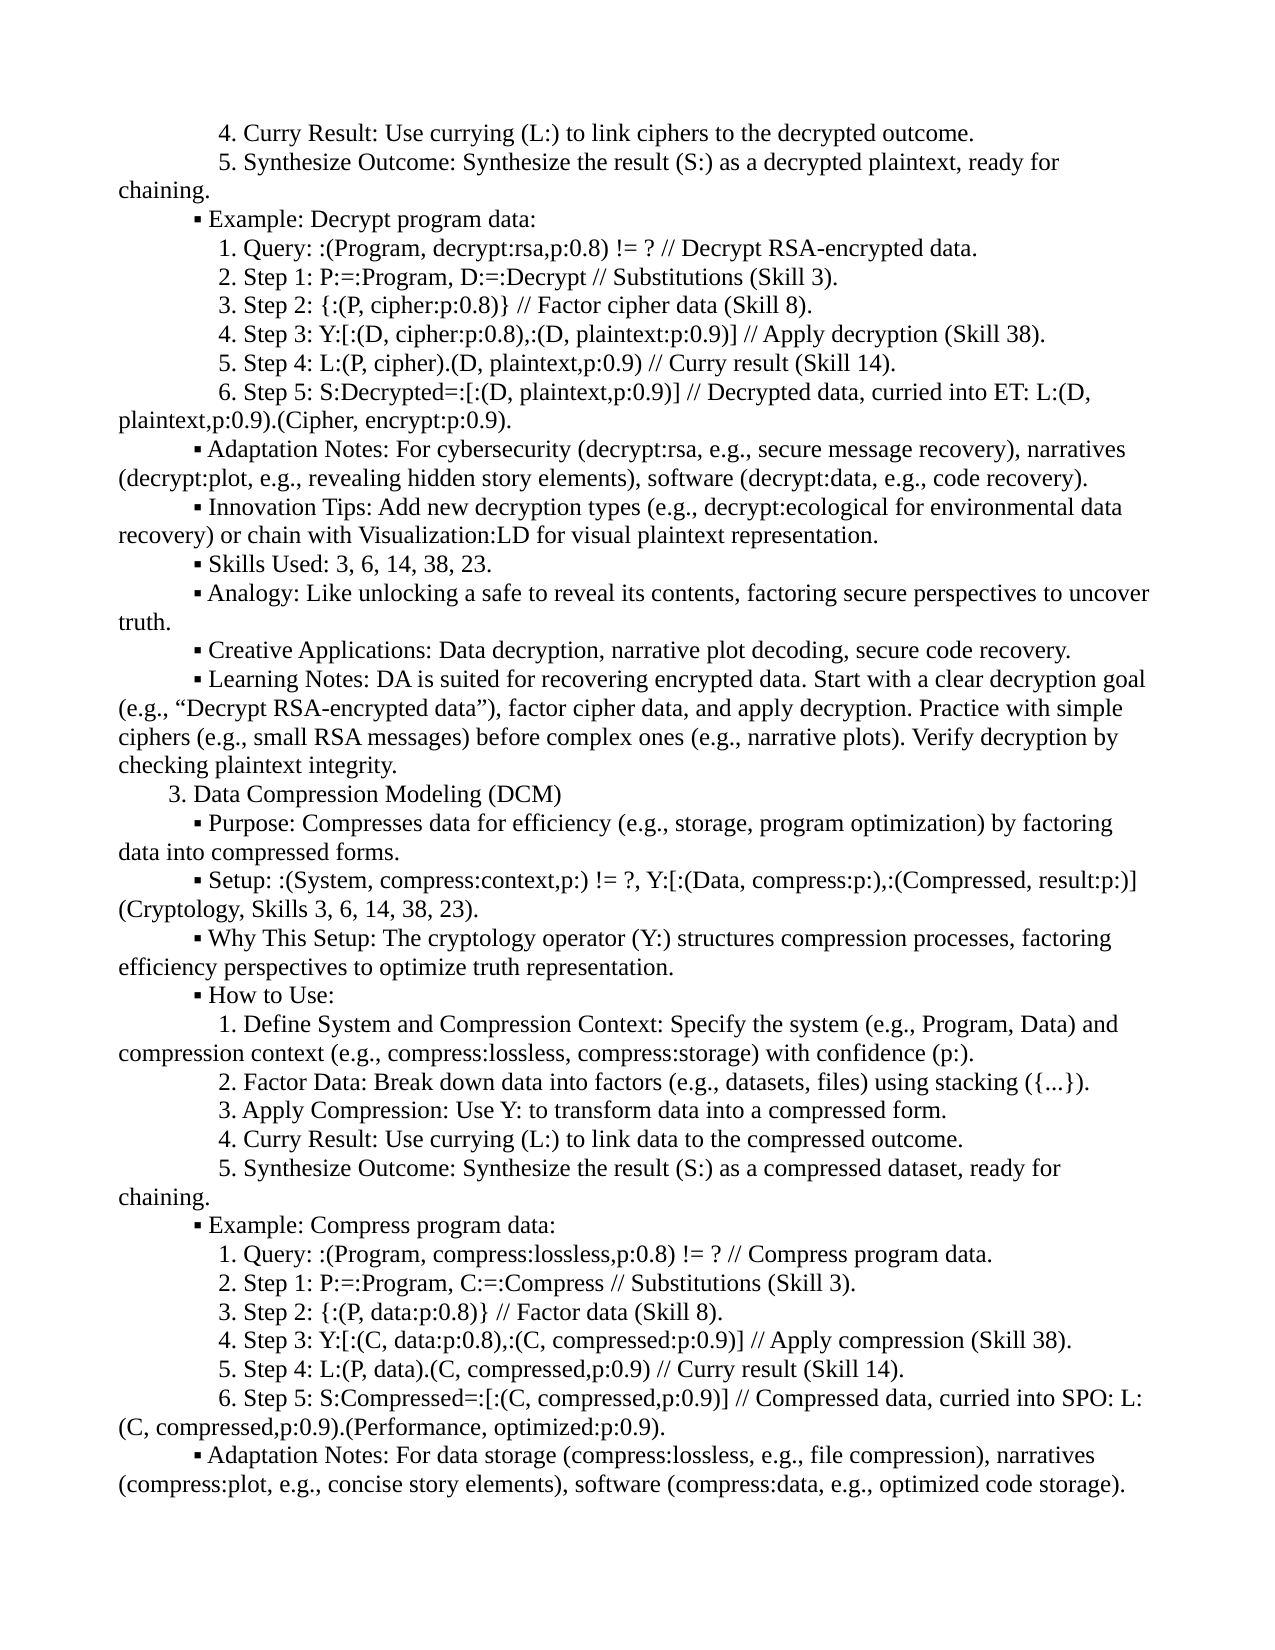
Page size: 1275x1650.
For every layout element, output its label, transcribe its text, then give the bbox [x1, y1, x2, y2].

text ▪ Analogy: Like unlocking a safe to reveal its contents, factoring secure perspectives to uncover truth. [118, 578, 1157, 636]
text 3. Data Compression Modeling (DCM) [118, 779, 1157, 808]
text ▪ Innovation Tips: Add new decryption types (e.g., decrypt:ecological for environmental data recovery) or chain with Visualization:LD for visual plaintext representation. [118, 492, 1157, 549]
text 5. Step 4: L:(P, data).(C, compressed,p:0.9) // Curry result (Skill 14). [118, 1354, 1157, 1383]
text ▪ Setup: :(System, compress:context,p:) != ?, Y:[:(Data, compress:p:),:(Compressed, result:p:)] (Cryptology, Skills 3, 6, 14, 38, 23). [118, 866, 1157, 923]
text ▪ How to Use: [118, 981, 1157, 1009]
text 3. Step 2: {:(P, data:p:0.8)} // Factor data (Skill 8). [118, 1297, 1157, 1326]
text 4. Step 3: Y:[:(D, cipher:p:0.8),:(D, plaintext:p:0.9)] // Apply decryption (Skill 38). [118, 319, 1157, 348]
text 1. Define System and Compression Context: Specify the system (e.g., Program, Data) and compression context (e.g., compress:lossless, compress:storage) with confidence (p:). [118, 1009, 1157, 1067]
text 1. Query: :(Program, compress:lossless,p:0.8) != ? // Compress program data. [118, 1239, 1157, 1268]
text ▪ Learning Notes: DA is suited for recovering encrypted data. Start with a clear decryption goal (e.g., “Decrypt RSA-encrypted data”), factor cipher data, and apply decryption. Practice with simple ciphers (e.g., small RSA messages) before complex ones (e.g., narrative plots). Verify decryption by checking plaintext integrity. [118, 664, 1157, 779]
text ▪ Example: Decrypt program data: [118, 204, 1157, 233]
text ▪ Why This Setup: The cryptology operator (Y:) structures compression processes, factoring efficiency perspectives to optimize truth representation. [118, 923, 1157, 981]
text 5. Synthesize Outcome: Synthesize the result (S:) as a compressed dataset, ready for chaining. [118, 1153, 1157, 1211]
text 6. Step 5: S:Decrypted=:[:(D, plaintext,p:0.9)] // Decrypted data, curried into ET: L:(D, plaintext,p:0.9).(Cipher, encrypt:p:0.9). [118, 377, 1157, 434]
text 6. Step 5: S:Compressed=:[:(C, compressed,p:0.9)] // Compressed data, curried into SPO: L:(C, compressed,p:0.9).(Performance, optimized:p:0.9). [118, 1383, 1157, 1441]
text ▪ Adaptation Notes: For data storage (compress:lossless, e.g., file compression), narratives (compress:plot, e.g., concise story elements), software (compress:data, e.g., optimized code storage). [118, 1441, 1157, 1498]
text 2. Step 1: P:=:Program, C:=:Compress // Substitutions (Skill 3). [118, 1268, 1157, 1297]
text 5. Synthesize Outcome: Synthesize the result (S:) as a decrypted plaintext, ready for chaining. [118, 147, 1157, 204]
text 3. Apply Compression: Use Y: to transform data into a compressed form. [118, 1096, 1157, 1124]
text 4. Step 3: Y:[:(C, data:p:0.8),:(C, compressed:p:0.9)] // Apply compression (Skill 38). [118, 1326, 1157, 1354]
text 1. Query: :(Program, decrypt:rsa,p:0.8) != ? // Decrypt RSA-encrypted data. [118, 233, 1157, 262]
text ▪ Adaptation Notes: For cybersecurity (decrypt:rsa, e.g., secure message recovery), narratives (decrypt:plot, e.g., revealing hidden story elements), software (decrypt:data, e.g., code recovery). [118, 434, 1157, 492]
text 2. Factor Data: Break down data into factors (e.g., datasets, files) using stacking ({...}). [118, 1067, 1157, 1096]
text ▪ Skills Used: 3, 6, 14, 38, 23. [118, 549, 1157, 578]
text ▪ Creative Applications: Data decryption, narrative plot decoding, secure code recovery. [118, 636, 1157, 664]
text 4. Curry Result: Use currying (L:) to link data to the compressed outcome. [118, 1124, 1157, 1153]
text 5. Step 4: L:(P, cipher).(D, plaintext,p:0.9) // Curry result (Skill 14). [118, 348, 1157, 377]
text 4. Curry Result: Use currying (L:) to link ciphers to the decrypted outcome. [118, 118, 1157, 147]
text 3. Step 2: {:(P, cipher:p:0.8)} // Factor cipher data (Skill 8). [118, 291, 1157, 319]
text ▪ Purpose: Compresses data for efficiency (e.g., storage, program optimization) by factoring data into compressed forms. [118, 808, 1157, 866]
text 2. Step 1: P:=:Program, D:=:Decrypt // Substitutions (Skill 3). [118, 262, 1157, 291]
text ▪ Example: Compress program data: [118, 1211, 1157, 1239]
